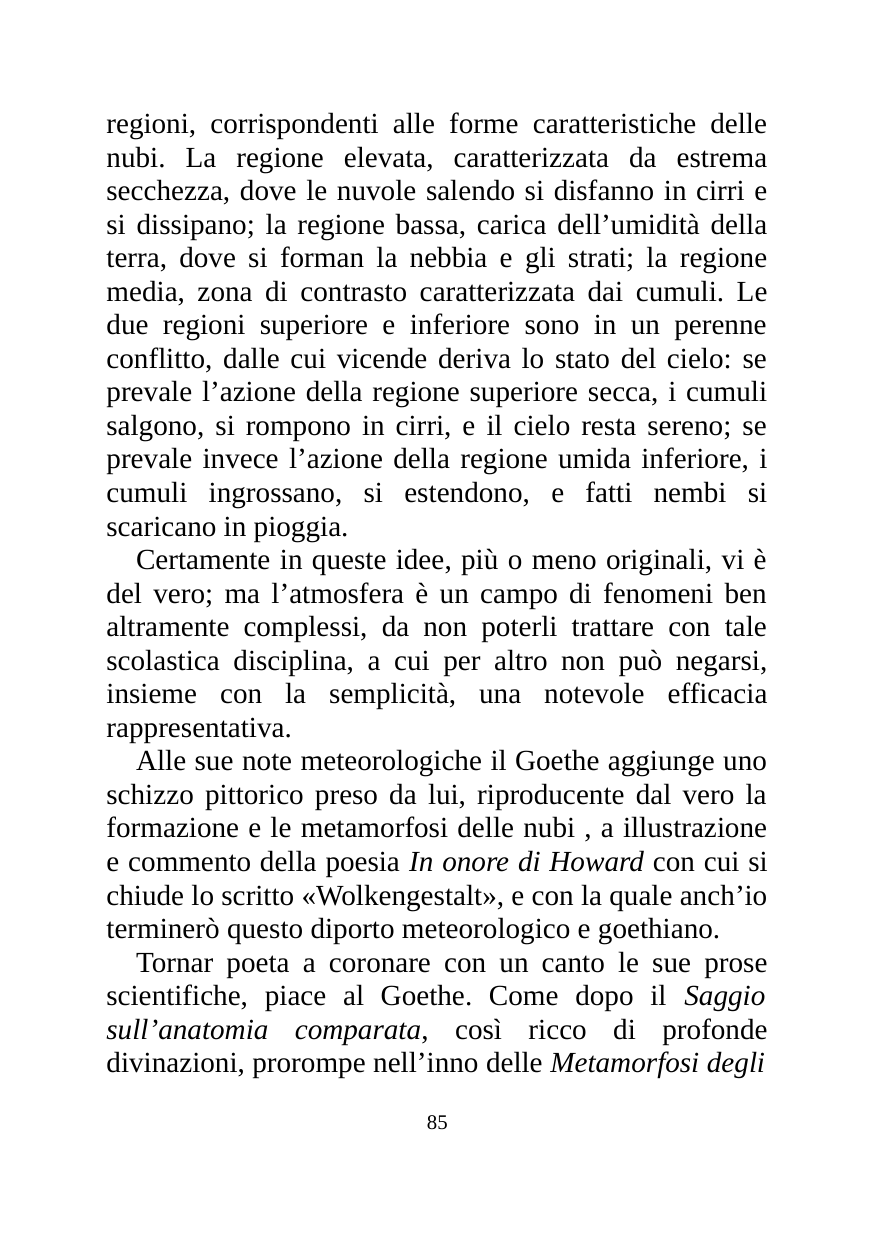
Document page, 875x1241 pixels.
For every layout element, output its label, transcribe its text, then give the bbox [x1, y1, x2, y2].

text Certamente in queste idee, più o meno originali, vi è del vero; ma l’atmosfera è un campo di fenomeni ben altramente complessi, da non poterli trattare con tale scolastica disciplina, a cui per altro non può negarsi, insieme con la semplicità, una notevole efficacia rappresentativa. [106, 542, 768, 743]
text Tornar poeta a coronare con un canto le sue prose scientifiche, piace al Goethe. Come dopo il Saggio sull’anatomia comparata, così ricco di profonde divinazioni, prorompe nell’inno delle Metamorfosi degli [106, 945, 768, 1079]
text Alle sue note meteorologiche il Goethe aggiunge uno schizzo pittorico preso da lui, riproducente dal vero la formazione e le metamorfosi delle nubi , a illustrazione e commento della poesia In onore di Howard con cui si chiude lo scritto «Wolkengestalt», e con la quale anch’io terminerò questo diporto meteorologico e goethiano. [106, 743, 768, 945]
text regioni, corrispondenti alle forme caratteristiche delle nubi. La regione elevata, caratterizzata da estrema secchezza, dove le nuvole salendo si disfanno in cirri e si dissipano; la regione bassa, carica dell’umidità della terra, dove si forman la nebbia e gli strati; la regione media, zona di contrasto caratterizzata dai cumuli. Le due regioni superiore e inferiore sono in un perenne conflitto, dalle cui vicende deriva lo stato del cielo: se prevale l’azione della regione superiore secca, i cumuli salgono, si rompono in cirri, e il cielo resta sereno; se prevale invece l’azione della regione umida inferiore, i cumuli ingrossano, si estendono, e fatti nembi si scaricano in pioggia. [106, 106, 768, 542]
